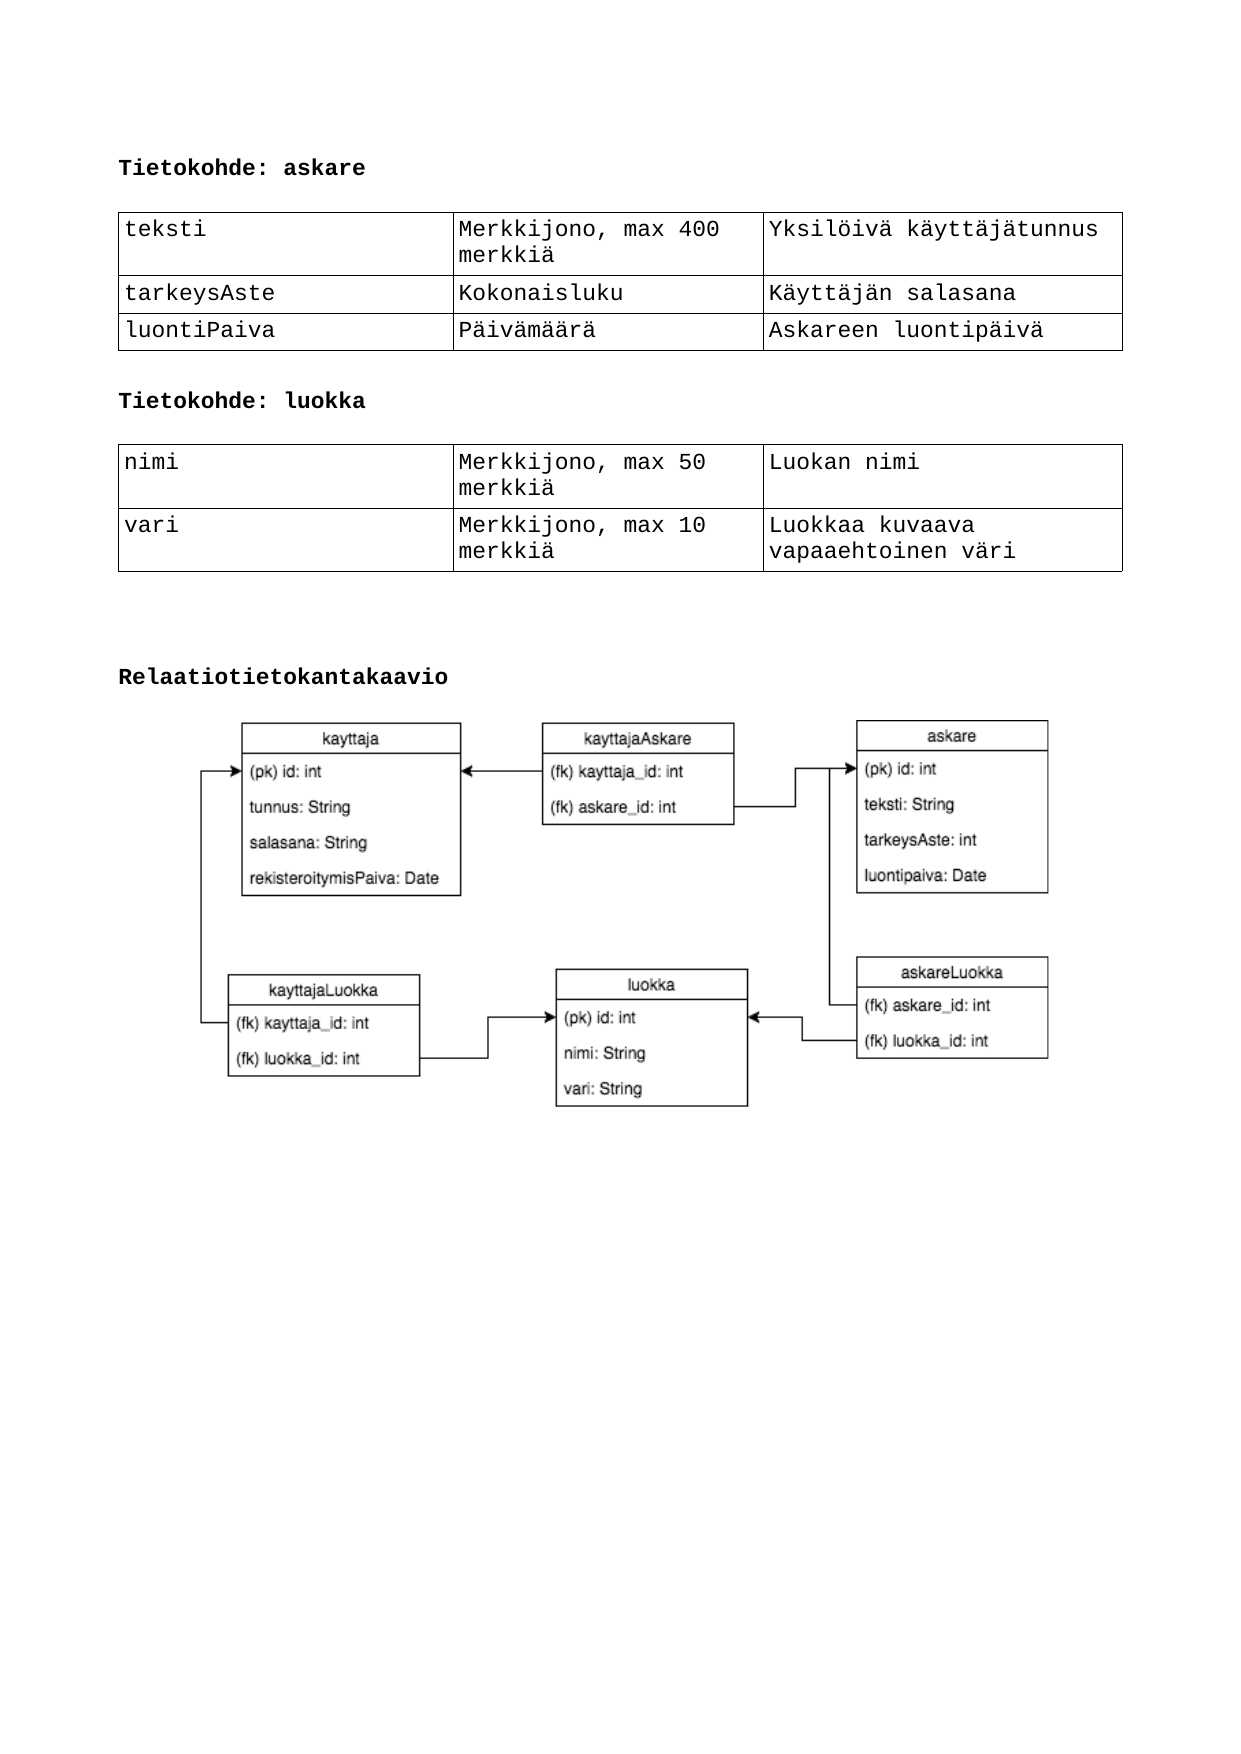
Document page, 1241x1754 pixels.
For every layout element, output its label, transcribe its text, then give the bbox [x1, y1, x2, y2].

text Tietokohde: luokka [118, 389, 1122, 415]
table_cell Käyttäjän salasana [764, 276, 1122, 313]
table_cell Kokonaisluku [454, 276, 763, 313]
table_header Merkkijono, max 400 merkkiä [454, 213, 763, 275]
table_cell Luokkaa kuvaava vapaaehtoinen väri [764, 509, 1122, 571]
text Tietokohde: askare [118, 157, 1122, 182]
table_header Merkkijono, max 50 merkkiä [454, 445, 763, 508]
table_header Yksilöivä käyttäjätunnus [764, 213, 1122, 275]
table_cell tarkeysAste [119, 276, 453, 313]
table_cell Päivämäärä [454, 314, 763, 350]
table_header Luokan nimi [764, 445, 1122, 508]
table_cell Merkkijono, max 10 merkkiä [454, 509, 763, 571]
table_header nimi [119, 445, 453, 508]
picture [192, 720, 1049, 1111]
table_header teksti [119, 213, 453, 275]
table_cell vari [119, 509, 453, 571]
table_cell Askareen luontipäivä [764, 314, 1122, 350]
text Relaatiotietokantakaavio [118, 665, 1122, 691]
table_cell luontiPaiva [119, 314, 453, 350]
